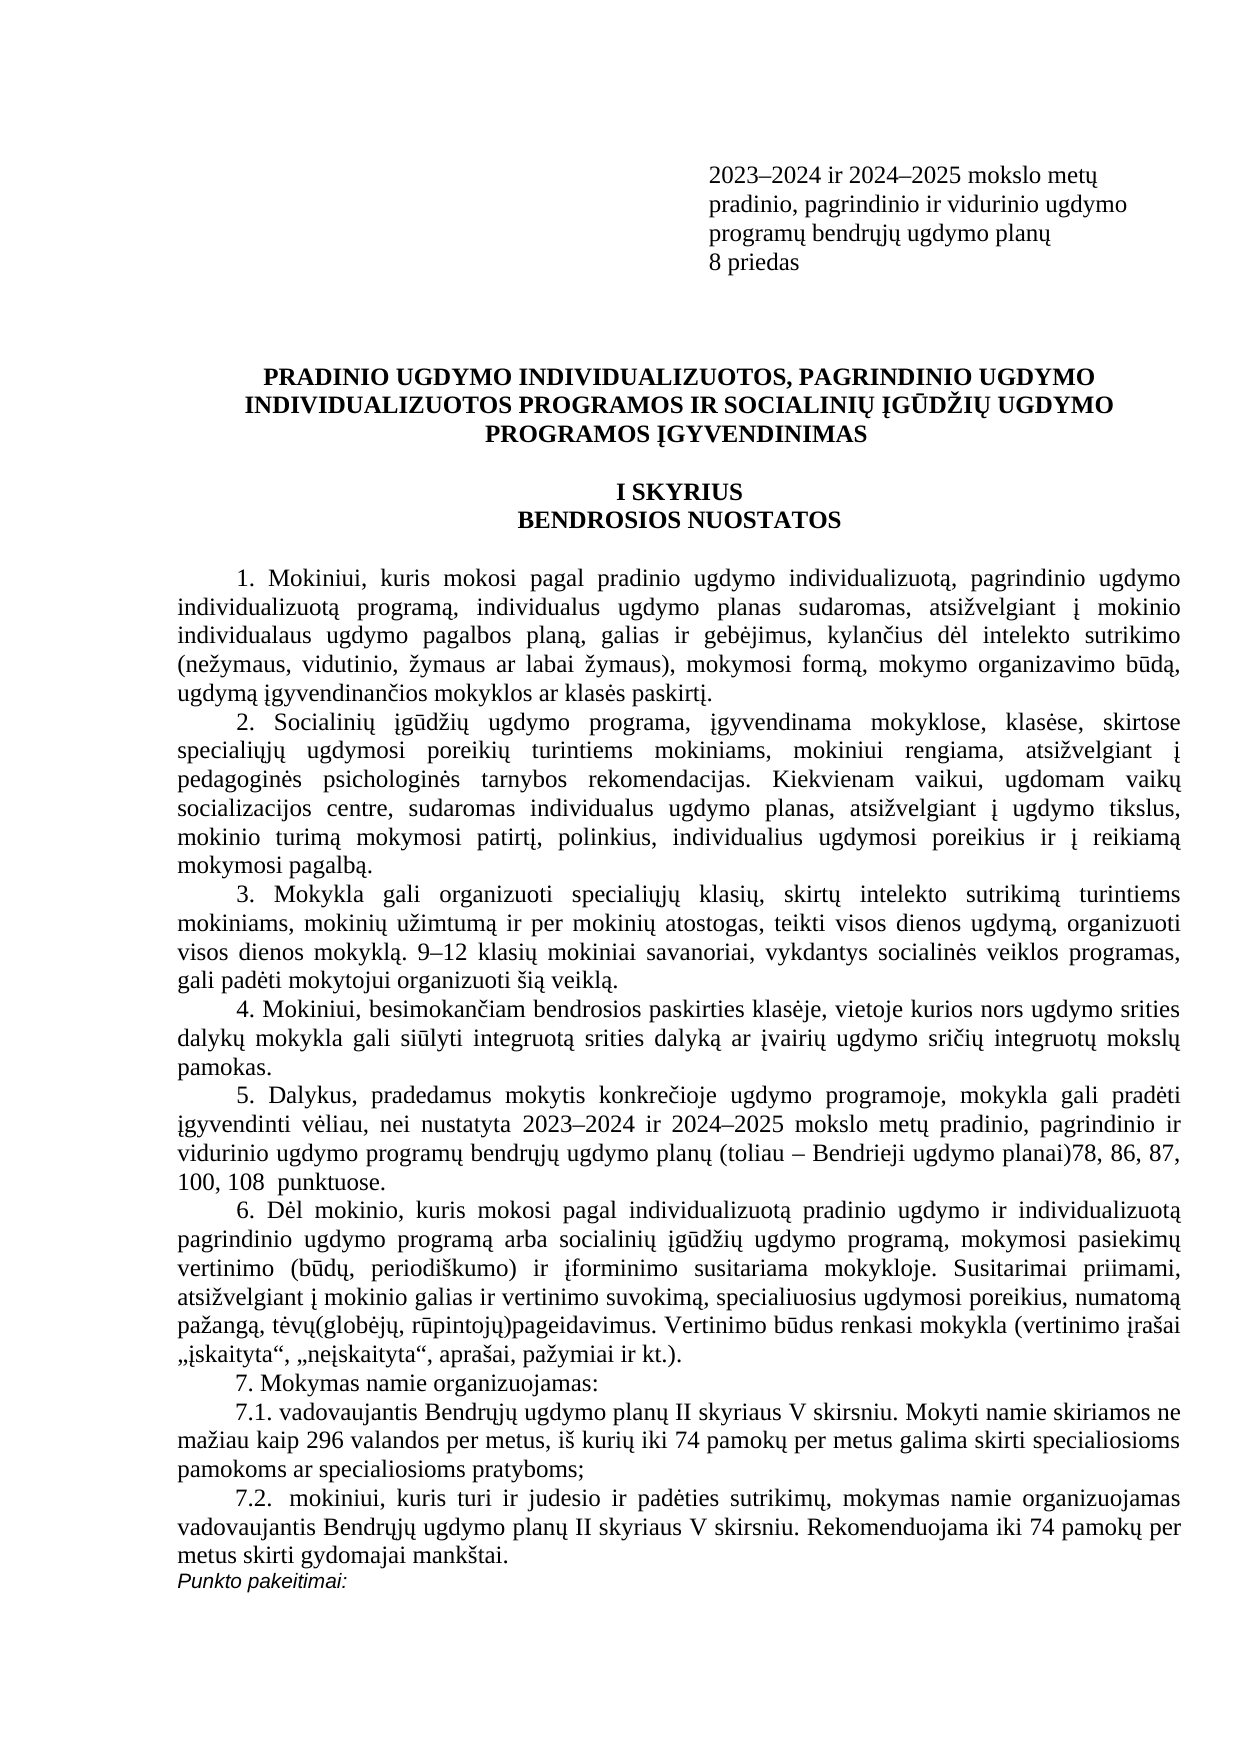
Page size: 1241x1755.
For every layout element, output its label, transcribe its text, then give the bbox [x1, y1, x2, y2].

text BENDROSIOS NUOSTATOS [177, 506, 1182, 534]
text 8 priedas [708, 247, 1182, 276]
text 6. Dėl mokinio, kuris mokosi pagal individualizuotą pradinio ugdymo ir individualizuotą pagrindinio ugdymo programą arba socialinių įgūdžių ugdymo programą, mokymosi pasiekimų vertinimo (būdų, periodiškumo) ir įforminimo susitariama mokykloje. Susitarimai priimami, atsižvelgiant į mokinio galias ir vertinimo suvokimą, specialiuosius ugdymosi poreikius, numatomą pažangą, tėvų(globėjų, rūpintojų)pageidavimus. Vertinimo būdus renkasi mokykla (vertinimo įrašai „įskaityta“, „neįskaityta“, aprašai, pažymiai ir kt.). [177, 1196, 1182, 1368]
text 2023–2024 ir 2024–2025 mokslo metų [177, 161, 1182, 189]
text 2. Socialinių įgūdžių ugdymo programa, įgyvendinama mokyklose, klasėse, skirtose specialiųjų ugdymosi poreikių turintiems mokiniams, mokiniui rengiama, atsižvelgiant į pedagoginės psichologinės tarnybos rekomendacijas. Kiekvienam vaikui, ugdomam vaikų socializacijos centre, sudaromas individualus ugdymo planas, atsižvelgiant į ugdymo tikslus, mokinio turimą mokymosi patirtį, polinkius, individualius ugdymosi poreikius ir į reikiamą mokymosi pagalbą. [177, 707, 1182, 879]
text pradinio, pagrindinio ir vidurinio ugdymo [708, 189, 1182, 218]
text 7.1. vadovaujantis Bendrųjų ugdymo planų II skyriaus V skirsniu. Mokyti namie skiriamos ne mažiau kaip 296 valandos per metus, iš kurių iki 74 pamokų per metus galima skirti specialiosioms pamokoms ar specialiosioms pratyboms; [177, 1397, 1182, 1483]
text 3. Mokykla gali organizuoti specialiųjų klasių, skirtų intelekto sutrikimą turintiems mokiniams, mokinių užimtumą ir per mokinių atostogas, teikti visos dienos ugdymą, organizuoti visos dienos mokyklą. 9–12 klasių mokiniai savanoriai, vykdantys socialinės veiklos programas, gali padėti mokytojui organizuoti šią veiklą. [177, 879, 1182, 994]
text 7.2. mokiniui, kuris turi ir judesio ir padėties sutrikimų, mokymas namie organizuojamas vadovaujantis Bendrųjų ugdymo planų II skyriaus V skirsniu. Rekomenduojama iki 74 pamokų per metus skirti gydomajai mankštai. [177, 1483, 1182, 1569]
text 5. Dalykus, pradedamus mokytis konkrečioje ugdymo programoje, mokykla gali pradėti įgyvendinti vėliau, nei nustatyta 2023–2024 ir 2024–2025 mokslo metų pradinio, pagrindinio ir vidurinio ugdymo programų bendrųjų ugdymo planų (toliau – Bendrieji ugdymo planai)78, 86, 87, 100, 108 punktuose. [177, 1081, 1182, 1196]
text I SKYRIUS [177, 477, 1182, 506]
text programų bendrųjų ugdymo planų [708, 218, 1182, 247]
text 4. Mokiniui, besimokančiam bendrosios paskirties klasėje, vietoje kurios nors ugdymo srities dalykų mokykla gali siūlyti integruotą srities dalyką ar įvairių ugdymo sričių integruotų mokslų pamokas. [177, 994, 1182, 1081]
text 7. Mokymas namie organizuojamas: [177, 1368, 1182, 1397]
text PRADINIO UGDYMO INDIVIDUALIZUOTOS, PAGRINDINIO UGDYMO INDIVIDUALIZUOTOS PROGRAMOS IR SOCIALINIŲ ĮGŪDŽIŲ UGDYMO PROGRAMOS ĮGYVENDINIMAS [177, 362, 1182, 448]
text Punkto pakeitimai: [177, 1569, 1182, 1593]
text 1. Mokiniui, kuris mokosi pagal pradinio ugdymo individualizuotą, pagrindinio ugdymo individualizuotą programą, individualus ugdymo planas sudaromas, atsižvelgiant į mokinio individualaus ugdymo pagalbos planą, galias ir gebėjimus, kylančius dėl intelekto sutrikimo (nežymaus, vidutinio, žymaus ar labai žymaus), mokymosi formą, mokymo organizavimo būdą, ugdymą įgyvendinančios mokyklos ar klasės paskirtį. [177, 563, 1182, 707]
